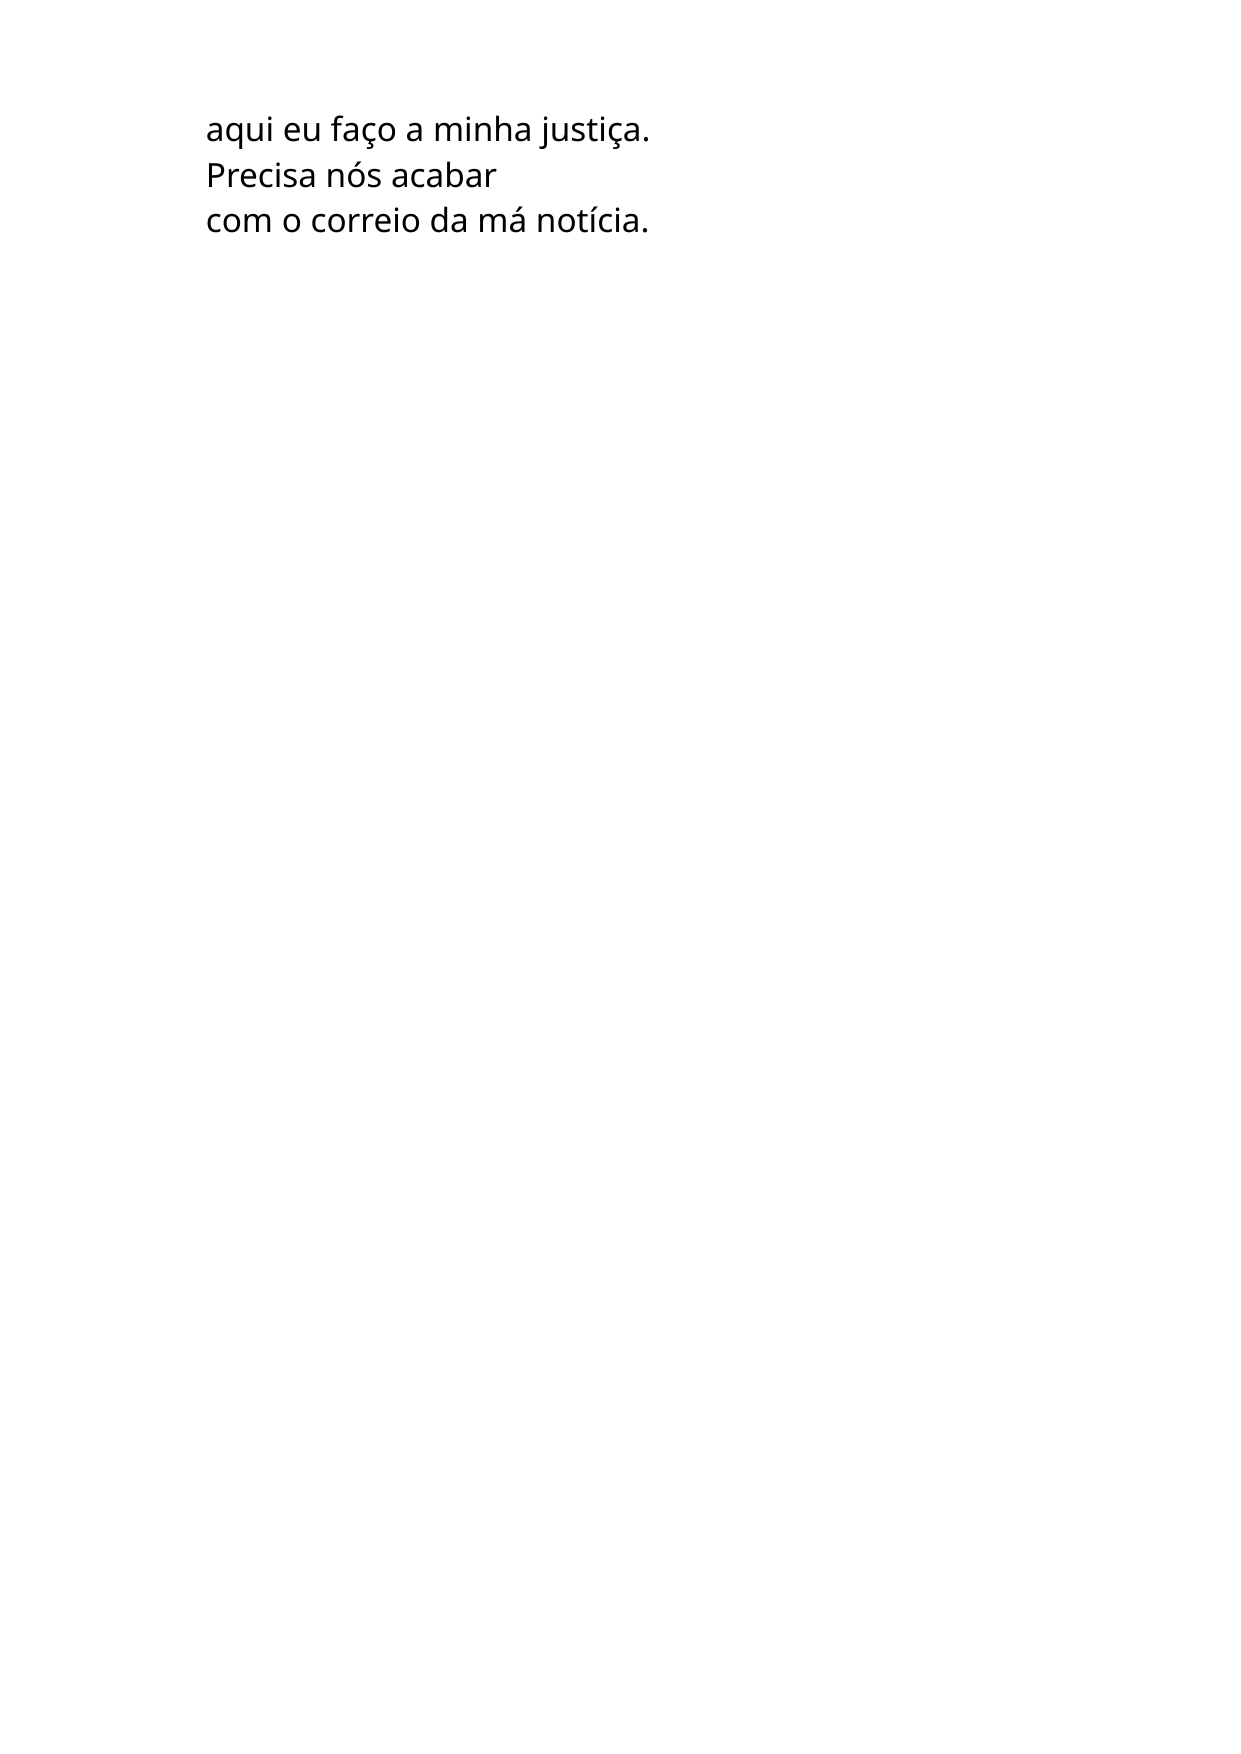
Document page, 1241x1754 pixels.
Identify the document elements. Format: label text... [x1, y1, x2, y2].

text Precisa nós acabar [177, 152, 1063, 197]
text com o correio da má notícia. [177, 197, 1063, 242]
text aqui eu faço a minha justiça. [177, 106, 1063, 152]
